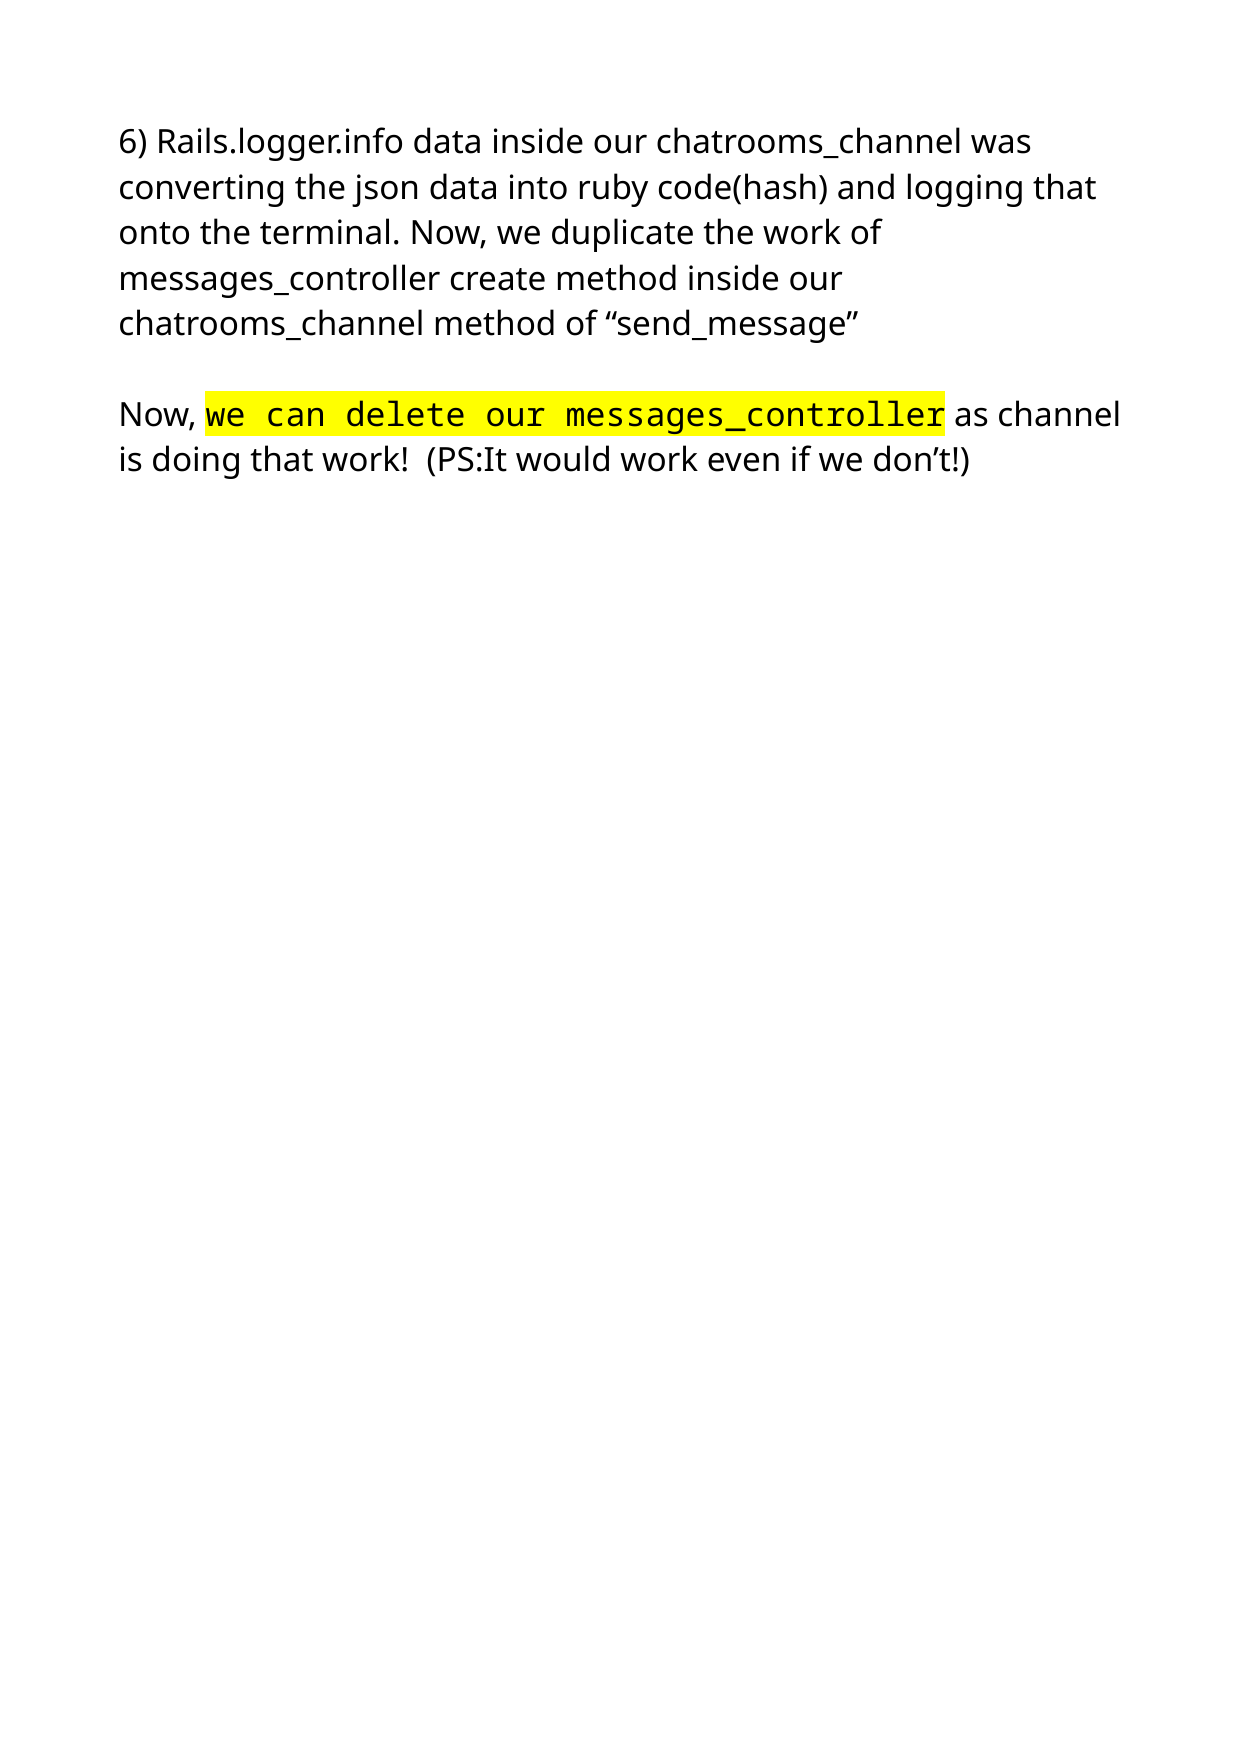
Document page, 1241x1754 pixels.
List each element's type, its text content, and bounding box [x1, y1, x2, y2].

text 6) Rails.logger.info data inside our chatrooms_channel was converting the json data into ruby code(hash) and logging that onto the terminal. Now, we duplicate the work of messages_controller create method inside our chatrooms_channel method of “send_message” [118, 118, 1122, 345]
text Now, we can delete our messages_controller as channel is doing that work! (PS:It would work even if we don’t!) [118, 391, 1122, 481]
